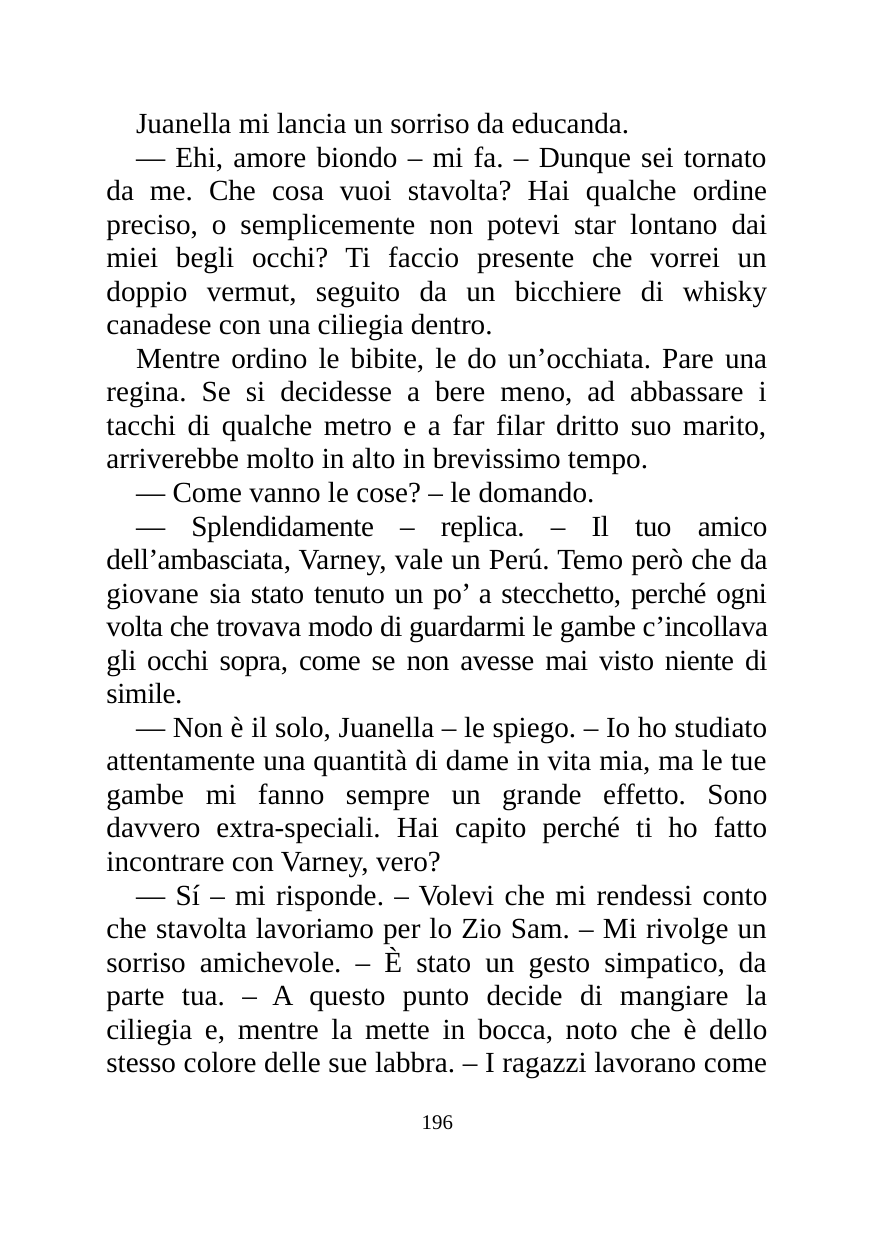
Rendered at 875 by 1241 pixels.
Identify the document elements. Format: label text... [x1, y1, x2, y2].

text Juanella mi lancia un sorriso da educanda. [106, 106, 768, 140]
text — Splendidamente – replica. – Il tuo amico dell’ambasciata, Varney, vale un Perú. Temo però che da giovane sia stato tenuto un po’ a stecchetto, perché ogni volta che trovava modo di guardarmi le gambe c’incollava gli occhi sopra, come se non avesse mai visto niente di simile. [106, 509, 768, 710]
text — Come vanno le cose? – le domando. [106, 475, 768, 509]
text — Non è il solo, Juanella – le spiego. – Io ho studiato attentamente una quantità di dame in vita mia, ma le tue gambe mi fanno sempre un grande effetto. Sono davvero extra-speciali. Hai capito perché ti ho fatto incontrare con Varney, vero? [106, 710, 768, 878]
text — Ehi, amore biondo – mi fa. – Dunque sei tornato da me. Che cosa vuoi stavolta? Hai qualche ordine preciso, o semplicemente non potevi star lontano dai miei begli occhi? Ti faccio presente che vorrei un doppio vermut, seguito da un bicchiere di whisky canadese con una ciliegia dentro. [106, 140, 768, 341]
text — Sí – mi risponde. – Volevi che mi rendessi conto che stavolta lavoriamo per lo Zio Sam. – Mi rivolge un sorriso amichevole. – È stato un gesto simpatico, da parte tua. – A questo punto decide di mangiare la ciliegia e, mentre la mette in bocca, noto che è dello stesso colore delle sue labbra. – I ragazzi lavorano come [106, 878, 768, 1079]
text Mentre ordino le bibite, le do un’occhiata. Pare una regina. Se si decidesse a bere meno, ad abbassare i tacchi di qualche metro e a far filar dritto suo marito, arriverebbe molto in alto in brevissimo tempo. [106, 341, 768, 475]
